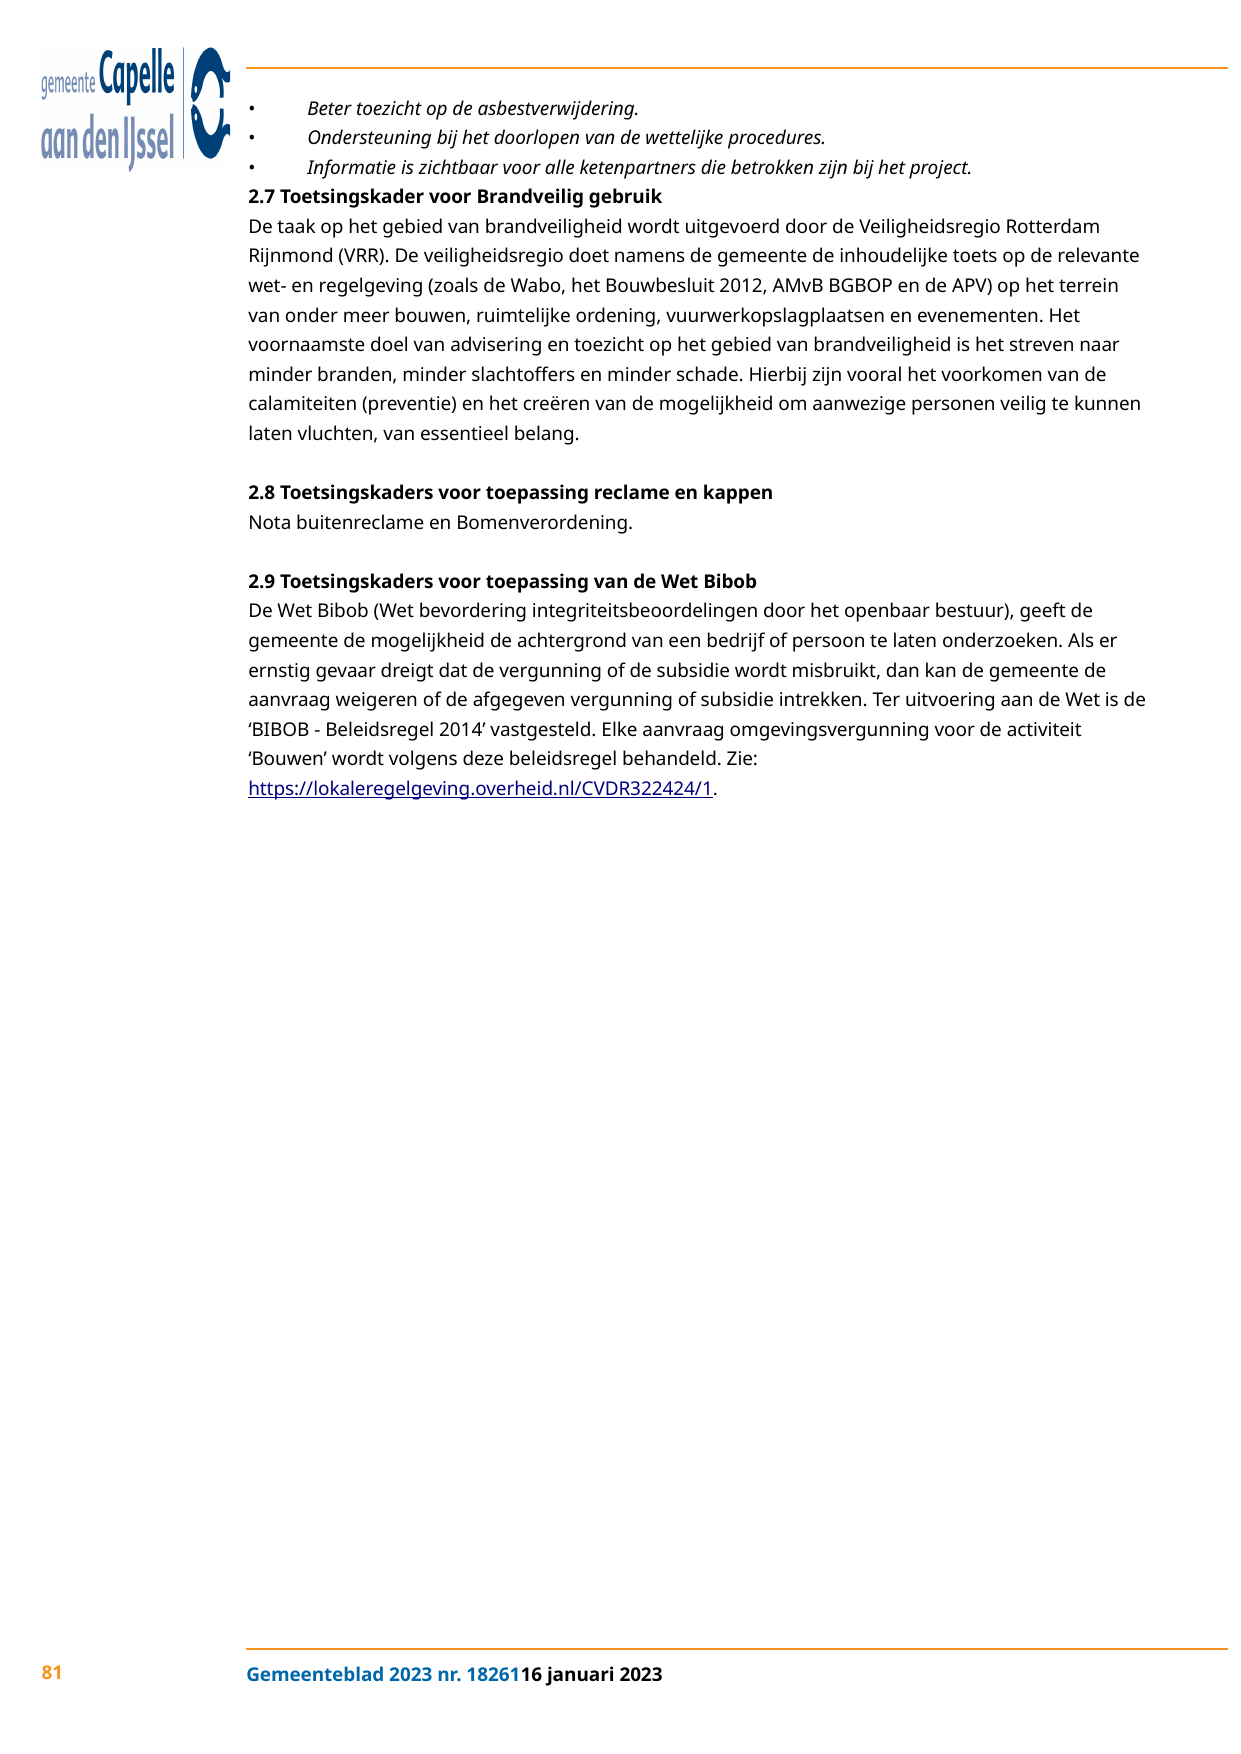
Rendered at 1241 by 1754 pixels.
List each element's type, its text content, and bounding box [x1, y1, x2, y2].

text 2.9 Toetsingskaders voor toepassing van de Wet Bibob [248, 568, 1152, 594]
text 2.8 Toetsingskaders voor toepassing reclame en kappen [248, 479, 1152, 505]
picture [41, 47, 231, 172]
text Nota buitenreclame en Bomenverordening. [248, 509, 1152, 535]
text De taak op het gebied van brandveiligheid wordt uitgevoerd door de Veiligheidsregio Rotterdam Rijnmond (VRR). De veiligheidsregio doet namens de gemeente de inhoudelijke toets op de relevante wet- en regelgeving (zoals de Wabo, het Bouwbesluit 2012, AMvB BGBOP en de APV) op het terrein van onder meer bouwen, ruimtelijke ordening, vuurwerkopslagplaatsen en evenementen. Het voornaamste doel van advisering en toezicht op het gebied van brandveiligheid is het streven naar minder branden, minder slachtoffers en minder schade. Hierbij zijn vooral het voorkomen van de calamiteiten (preventie) en het creëren van de mogelijkheid om aanwezige personen veilig te kunnen laten vluchten, van essentieel belang. [248, 213, 1152, 446]
text 2.7 Toetsingskader voor Brandveilig gebruik [248, 183, 1152, 209]
list Beter toezicht op de asbestverwijdering. [248, 95, 1152, 121]
text De Wet Bibob (Wet bevordering integriteitsbeoordelingen door het openbaar bestuur), geeft de gemeente de mogelijkheid de achtergrond van een bedrijf of persoon te laten onderzoeken. Als er ernstig gevaar dreigt dat de vergunning of de subsidie wordt misbruikt, dan kan de gemeente de aanvraag weigeren of de afgegeven vergunning of subsidie intrekken. Ter uitvoering aan de Wet is de ‘BIBOB - Beleidsregel 2014’ vastgesteld. Elke aanvraag omgevingsvergunning voor de activiteit ‘Bouwen’ wordt volgens deze beleidsregel behandeld. Zie: https://lokaleregelgeving.overheid.nl/CVDR322424/1. [248, 598, 1152, 801]
list Ondersteuning bij het doorlopen van de wettelijke procedures. [248, 124, 1152, 150]
list Informatie is zichtbaar voor alle ketenpartners die betrokken zijn bij het project. [248, 154, 1152, 180]
